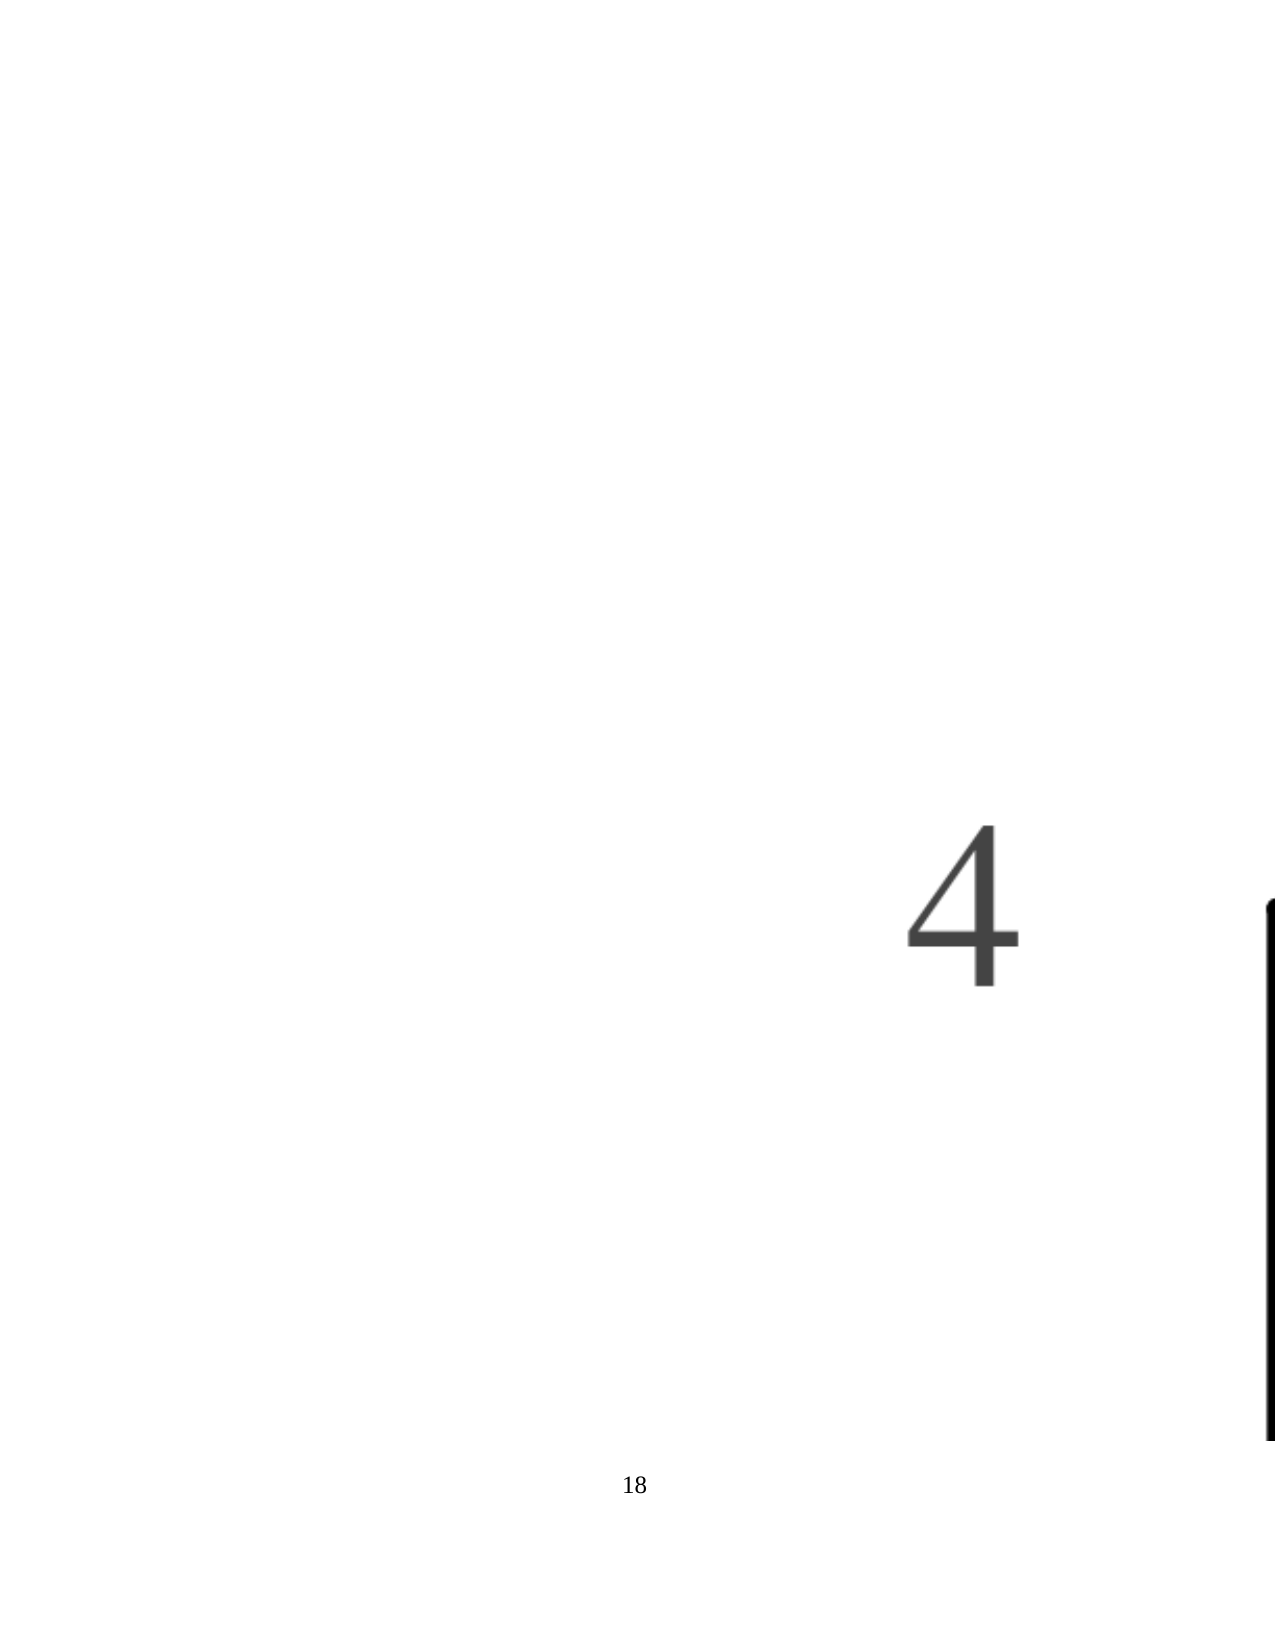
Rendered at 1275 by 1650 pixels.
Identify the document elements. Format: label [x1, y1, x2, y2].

picture [150, 150, 1275, 1441]
